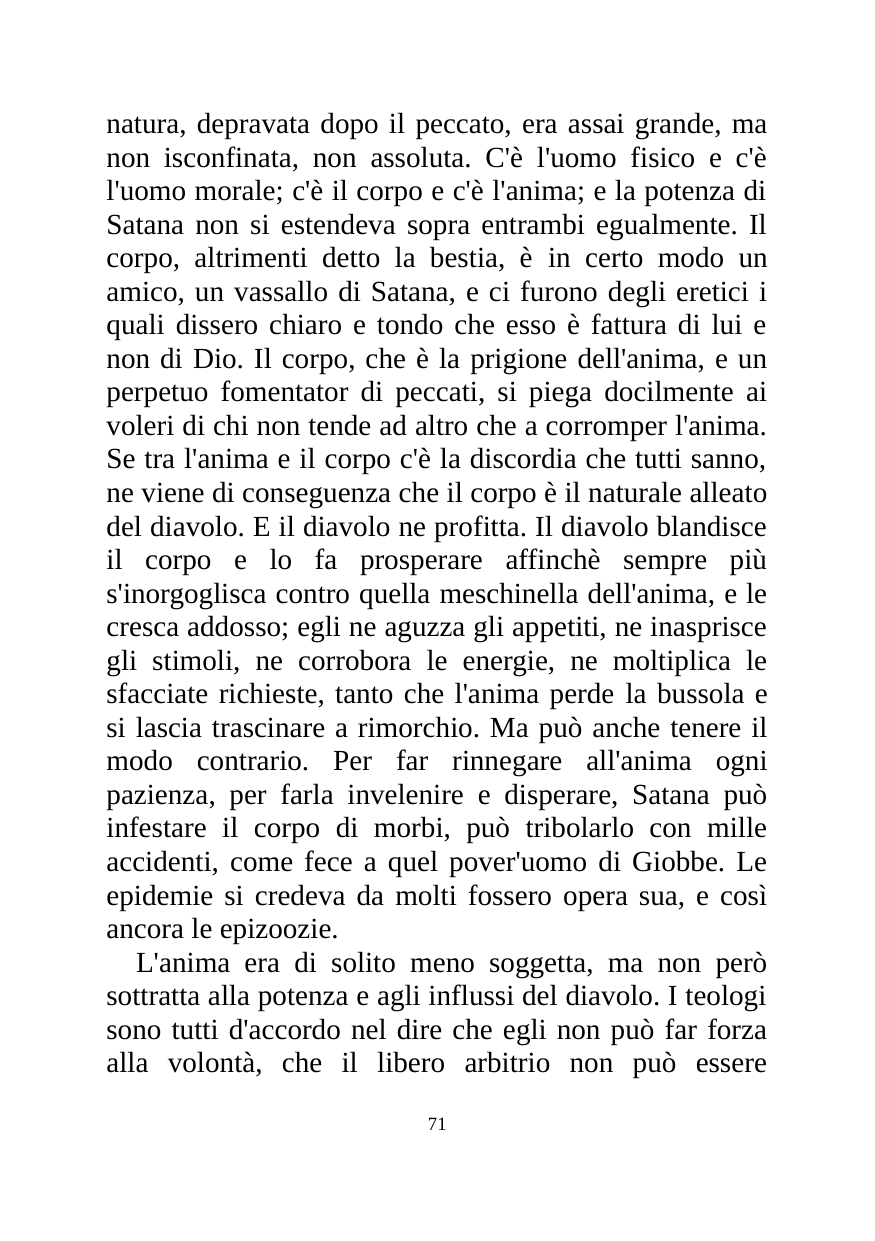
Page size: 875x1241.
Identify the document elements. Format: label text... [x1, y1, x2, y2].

text L'anima era di solito meno soggetta, ma non però sottratta alla potenza e agli influssi del diavolo. I teologi sono tutti d'accordo nel dire che egli non può far forza alla volontà, che il libero arbitrio non può essere [106, 945, 768, 1079]
text natura, depravata dopo il peccato, era assai grande, ma non isconfinata, non assoluta. C'è l'uomo fisico e c'è l'uomo morale; c'è il corpo e c'è l'anima; e la potenza di Satana non si estendeva sopra entrambi egualmente. Il corpo, altrimenti detto la bestia, è in certo modo un amico, un vassallo di Satana, e ci furono degli eretici i quali dissero chiaro e tondo che esso è fattura di lui e non di Dio. Il corpo, che è la prigione dell'anima, e un perpetuo fomentator di peccati, si piega docilmente ai voleri di chi non tende ad altro che a corromper l'anima. Se tra l'anima e il corpo c'è la discordia che tutti sanno, ne viene di conseguenza che il corpo è il naturale alleato del diavolo. E il diavolo ne profitta. Il diavolo blandisce il corpo e lo fa prosperare affinchè sempre più s'inorgoglisca contro quella meschinella dell'anima, e le cresca addosso; egli ne aguzza gli appetiti, ne inasprisce gli stimoli, ne corrobora le energie, ne moltiplica le sfacciate richieste, tanto che l'anima perde la bussola e si lascia trascinare a rimorchio. Ma può anche tenere il modo contrario. Per far rinnegare all'anima ogni pazienza, per farla invelenire e disperare, Satana può infestare il corpo di morbi, può tribolarlo con mille accidenti, come fece a quel pover'uomo di Giobbe. Le epidemie si credeva da molti fossero opera sua, e così ancora le epizoozie. [106, 106, 768, 945]
